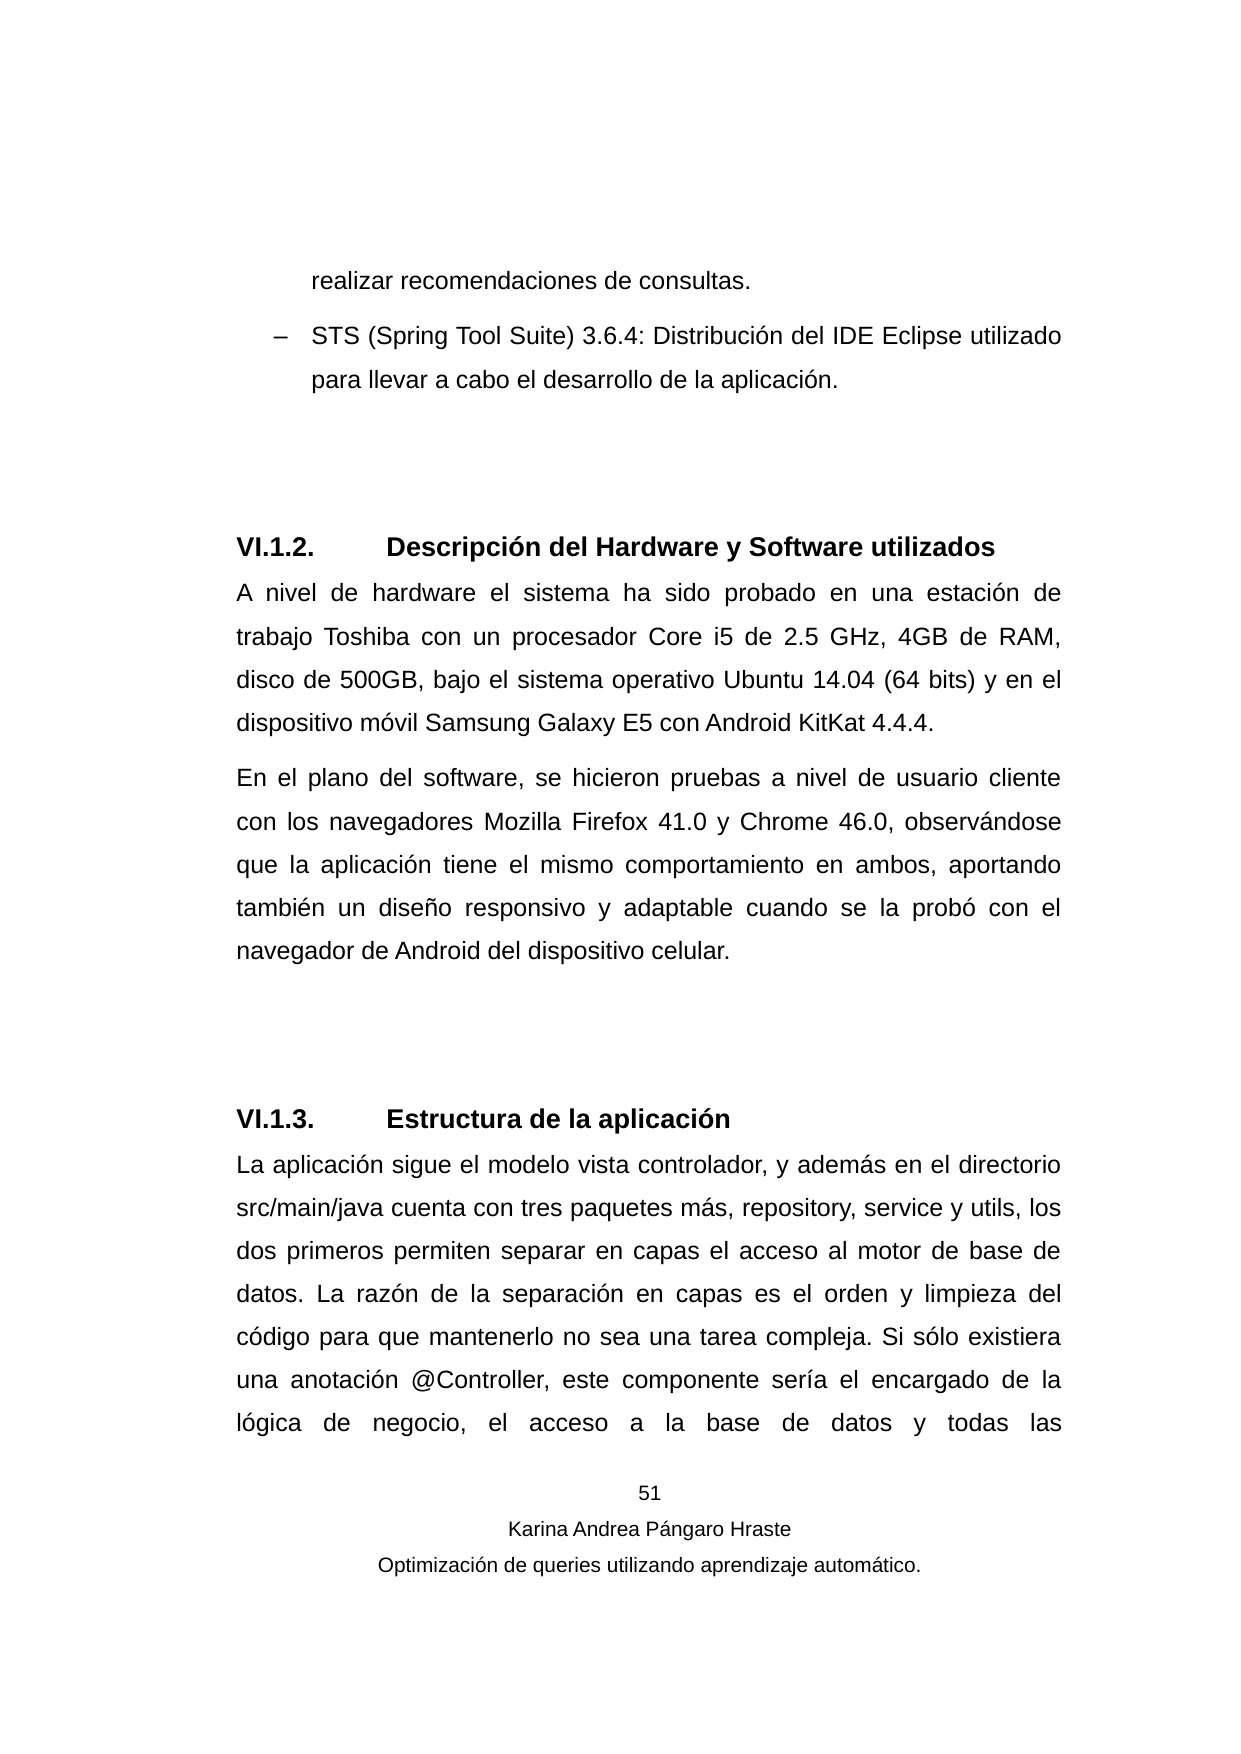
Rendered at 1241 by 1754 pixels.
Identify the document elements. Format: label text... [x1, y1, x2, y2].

text La aplicación sigue el modelo vista controlador, y además en el directorio src/main/java cuenta con tres paquetes más, repository, service y utils, los dos primeros permiten separar en capas el acceso al motor de base de datos. La razón de la separación en capas es el orden y limpieza del código para que mantenerlo no sea una tarea compleja. Si sólo existiera una anotación @Controller, este componente sería el encargado de la lógica de negocio, el acceso a la base de datos y todas las [236, 1149, 1063, 1437]
subtitle Estructura de la aplicación [236, 1103, 1063, 1134]
text A nivel de hardware el sistema ha sido probado en una estación de trabajo Toshiba con un procesador Core i5 de 2.5 GHz, 4GB de RAM, disco de 500GB, bajo el sistema operativo Ubuntu 14.04 (64 bits) y en el dispositivo móvil Samsung Galaxy E5 con Android KitKat 4.4.4. [236, 578, 1063, 736]
list realizar recomendaciones de consultas. [274, 266, 1063, 294]
text En el plano del software, se hicieron pruebas a nivel de usuario cliente con los navegadores Mozilla Firefox 41.0 y Chrome 46.0, observándose que la aplicación tiene el mismo comportamiento en ambos, aportando también un diseño responsivo y adaptable cuando se la probó con el navegador de Android del dispositivo celular. [236, 763, 1063, 964]
subtitle Descripción del Hardware y Software utilizados [236, 531, 1063, 563]
list STS (Spring Tool Suite) 3.6.4: Distribución del IDE Eclipse utilizado para llevar a cabo el desarrollo de la aplicación. [274, 321, 1063, 393]
